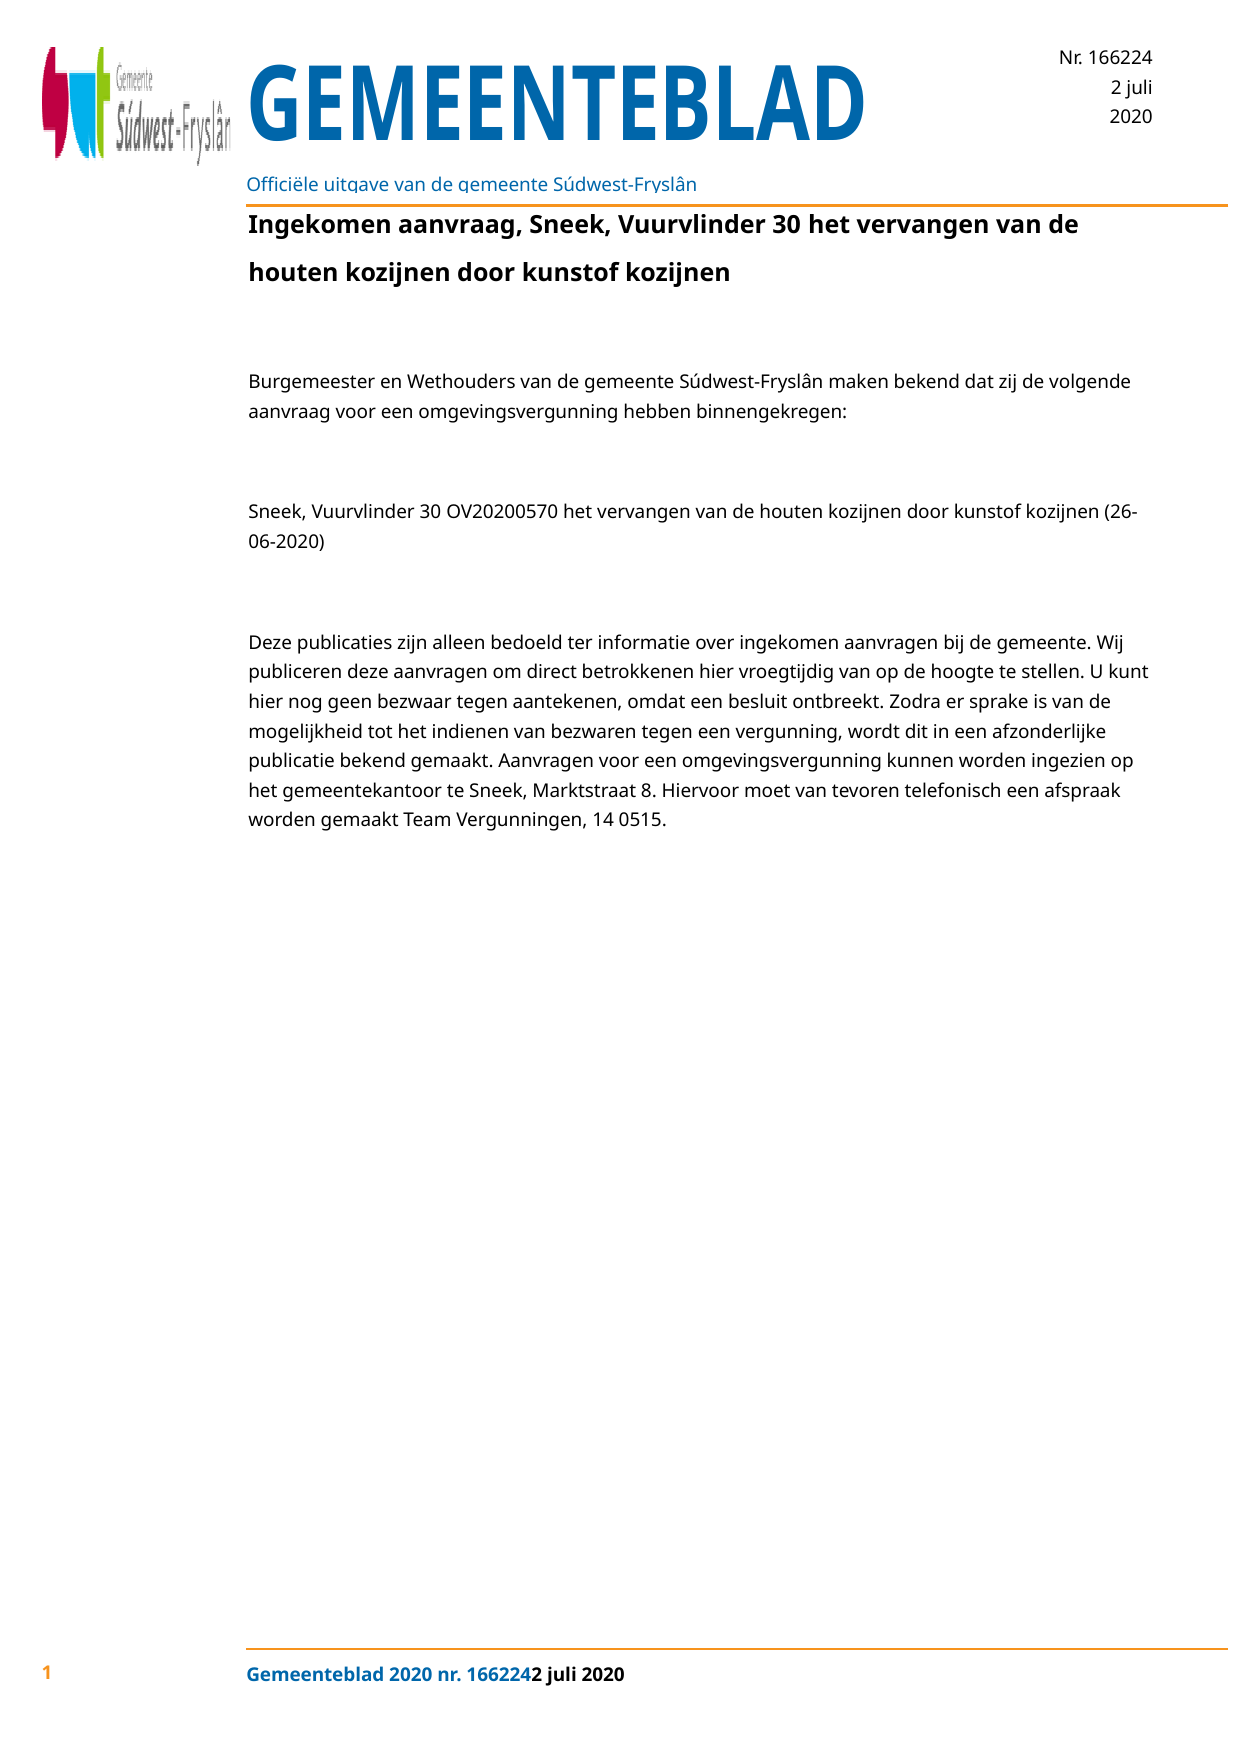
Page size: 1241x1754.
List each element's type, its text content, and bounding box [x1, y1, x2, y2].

text Sneek, Vuurvlinder 30 OV20200570 het vervangen van de houten kozijnen door kunstof kozijnen (26-06-2020) [248, 499, 1152, 554]
text Deze publicaties zijn alleen bedoeld ter informatie over ingekomen aanvragen bij de gemeente. Wij publiceren deze aanvragen om direct betrokkenen hier vroegtijdig van op de hoogte te stellen. U kunt hier nog geen bezwaar tegen aantekenen, omdat een besluit ontbreekt. Zodra er sprake is van de mogelijkheid tot het indienen van bezwaren tegen een vergunning, wordt dit in een afzonderlijke publicatie bekend gemaakt. Aanvragen voor een omgevingsvergunning kunnen worden ingezien op het gemeentekantoor te Sneek, Marktstraat 8. Hiervoor moet van tevoren telefonisch een afspraak worden gemaakt Team Vergunningen, 14 0515. [248, 629, 1152, 832]
text Ingekomen aanvraag, Sneek, Vuurvlinder 30 het vervangen van de houten kozijnen door kunstof kozijnen [248, 207, 1152, 288]
text Burgemeester en Wethouders van de gemeente Súdwest-Fryslân maken bekend dat zij de volgende aanvraag voor een omgevingsvergunning hebben binnengekregen: [248, 368, 1152, 424]
picture [41, 47, 231, 172]
